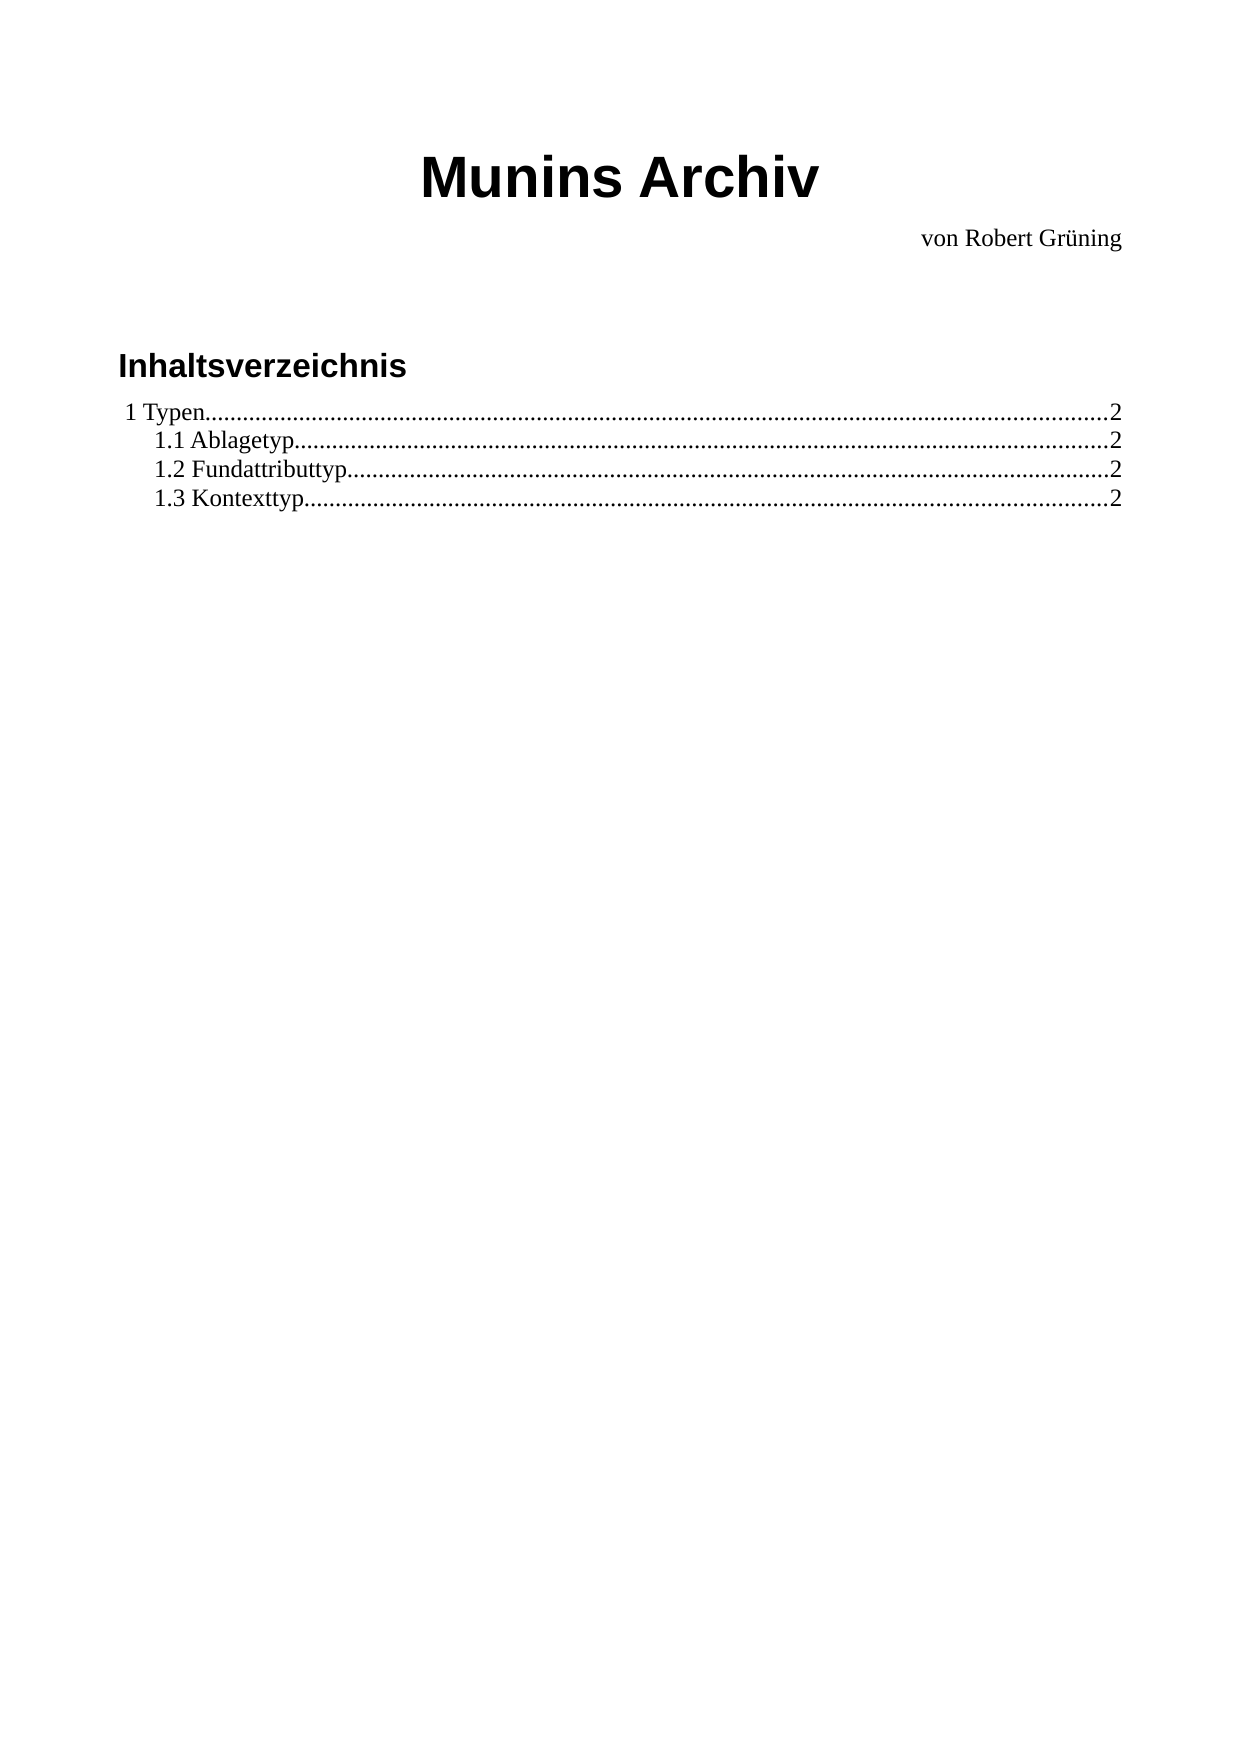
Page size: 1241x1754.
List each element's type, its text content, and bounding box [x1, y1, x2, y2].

text 1.2 Fundattributtyp 2 [148, 454, 1122, 483]
text 1 Typen 2 [118, 397, 1122, 426]
text 1.1 Ablagetyp 2 [148, 426, 1122, 454]
subtitle Inhaltsverzeichnis [118, 346, 1122, 384]
text 1.3 Kontexttyp 2 [148, 483, 1122, 512]
title Munins Archiv [118, 143, 1122, 210]
text von Robert Grüning [118, 223, 1122, 251]
